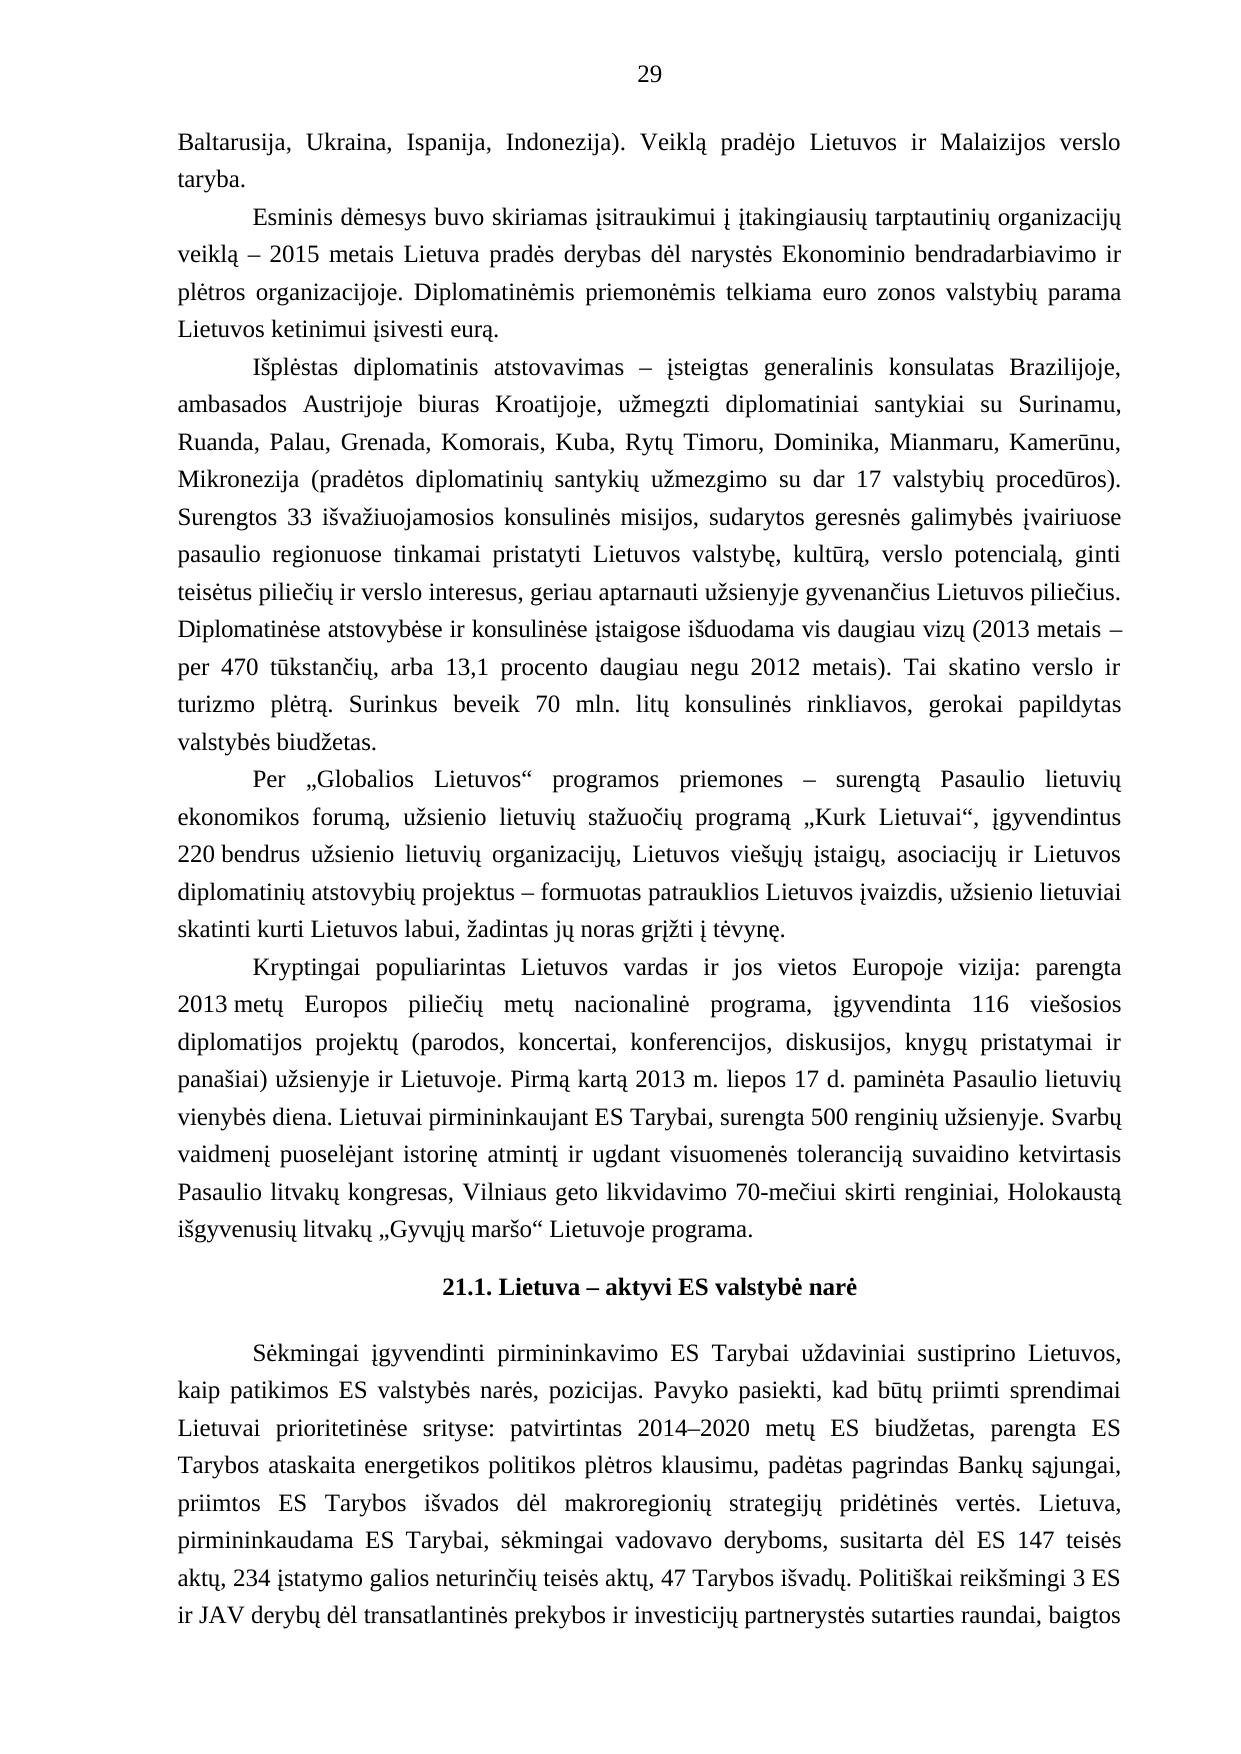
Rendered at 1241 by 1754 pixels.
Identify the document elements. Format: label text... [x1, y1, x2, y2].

text Sėkmingai įgyvendinti pirmininkavimo ES Tarybai uždaviniai sustiprino Lietuvos, kaip patikimos ES valstybės narės, pozicijas. Pavyko pasiekti, kad būtų priimti sprendimai Lietuvai prioritetinėse srityse: patvirtintas 2014–2020 metų ES biudžetas, parengta ES Tarybos ataskaita energetikos politikos plėtros klausimu, padėtas pagrindas Bankų sąjungai, priimtos ES Tarybos išvados dėl makroregionių strategijų pridėtinės vertės. Lietuva, pirmininkaudama ES Tarybai, sėkmingai vadovavo deryboms, susitarta dėl ES 147 teisės aktų, 234 įstatymo galios neturinčių teisės aktų, 47 Tarybos išvadų. Politiškai reikšmingi 3 ES ir JAV derybų dėl transatlantinės prekybos ir investicijų partnerystės sutarties raundai, baigtos [177, 1329, 1122, 1629]
text Esminis dėmesys buvo skiriamas įsitraukimui į įtakingiausių tarptautinių organizacijų veiklą – 2015 metais Lietuva pradės derybas dėl narystės Ekonominio bendradarbiavimo ir plėtros organizacijoje. Diplomatinėmis priemonėmis telkiama euro zonos valstybių parama Lietuvos ketinimui įsivesti eurą. [177, 193, 1122, 343]
text Per „Globalios Lietuvos“ programos priemones – surengtą Pasaulio lietuvių ekonomikos forumą, užsienio lietuvių stažuočių programą „Kurk Lietuvai“, įgyvendintus 220 bendrus užsienio lietuvių organizacijų, Lietuvos viešųjų įstaigų, asociacijų ir Lietuvos diplomatinių atstovybių projektus – formuotas patrauklios Lietuvos įvaizdis, užsienio lietuviai skatinti kurti Lietuvos labui, žadintas jų noras grįžti į tėvynę. [177, 756, 1122, 943]
text 21.1. Lietuva – aktyvi ES valstybė narė [177, 1272, 1122, 1301]
text Kryptingai populiarintas Lietuvos vardas ir jos vietos Europoje vizija: parengta 2013 metų Europos piliečių metų nacionalinė programa, įgyvendinta 116 viešosios diplomatijos projektų (parodos, koncertai, konferencijos, diskusijos, knygų pristatymai ir panašiai) užsienyje ir Lietuvoje. Pirmą kartą 2013 m. liepos 17 d. paminėta Pasaulio lietuvių vienybės diena. Lietuvai pirmininkaujant ES Tarybai, surengta 500 renginių užsienyje. Svarbų vaidmenį puoselėjant istorinę atmintį ir ugdant visuomenės toleranciją suvaidino ketvirtasis Pasaulio litvakų kongresas, Vilniaus geto likvidavimo 70-mečiui skirti renginiai, Holokaustą išgyvenusių litvakų „Gyvųjų maršo“ Lietuvoje programa. [177, 943, 1122, 1243]
text Išplėstas diplomatinis atstovavimas – įsteigtas generalinis konsulatas Brazilijoje, ambasados Austrijoje biuras Kroatijoje, užmegzti diplomatiniai santykiai su Surinamu, Ruanda, Palau, Grenada, Komorais, Kuba, Rytų Timoru, Dominika, Mianmaru, Kamerūnu, Mikronezija (pradėtos diplomatinių santykių užmezgimo su dar 17 valstybių procedūros). Surengtos 33 išvažiuojamosios konsulinės misijos, sudarytos geresnės galimybės įvairiuose pasaulio regionuose tinkamai pristatyti Lietuvos valstybę, kultūrą, verslo potencialą, ginti teisėtus piliečių ir verslo interesus, geriau aptarnauti užsienyje gyvenančius Lietuvos piliečius. Diplomatinėse atstovybėse ir konsulinėse įstaigose išduodama vis daugiau vizų (2013 metais – per 470 tūkstančių, arba 13,1 procento daugiau negu 2012 metais). Tai skatino verslo ir turizmo plėtrą. Surinkus beveik 70 mln. litų konsulinės rinkliavos, gerokai papildytas valstybės biudžetas. [177, 343, 1122, 756]
text Baltarusija, Ukraina, Ispanija, Indonezija). Veiklą pradėjo Lietuvos ir Malaizijos verslo taryba. [177, 118, 1122, 193]
